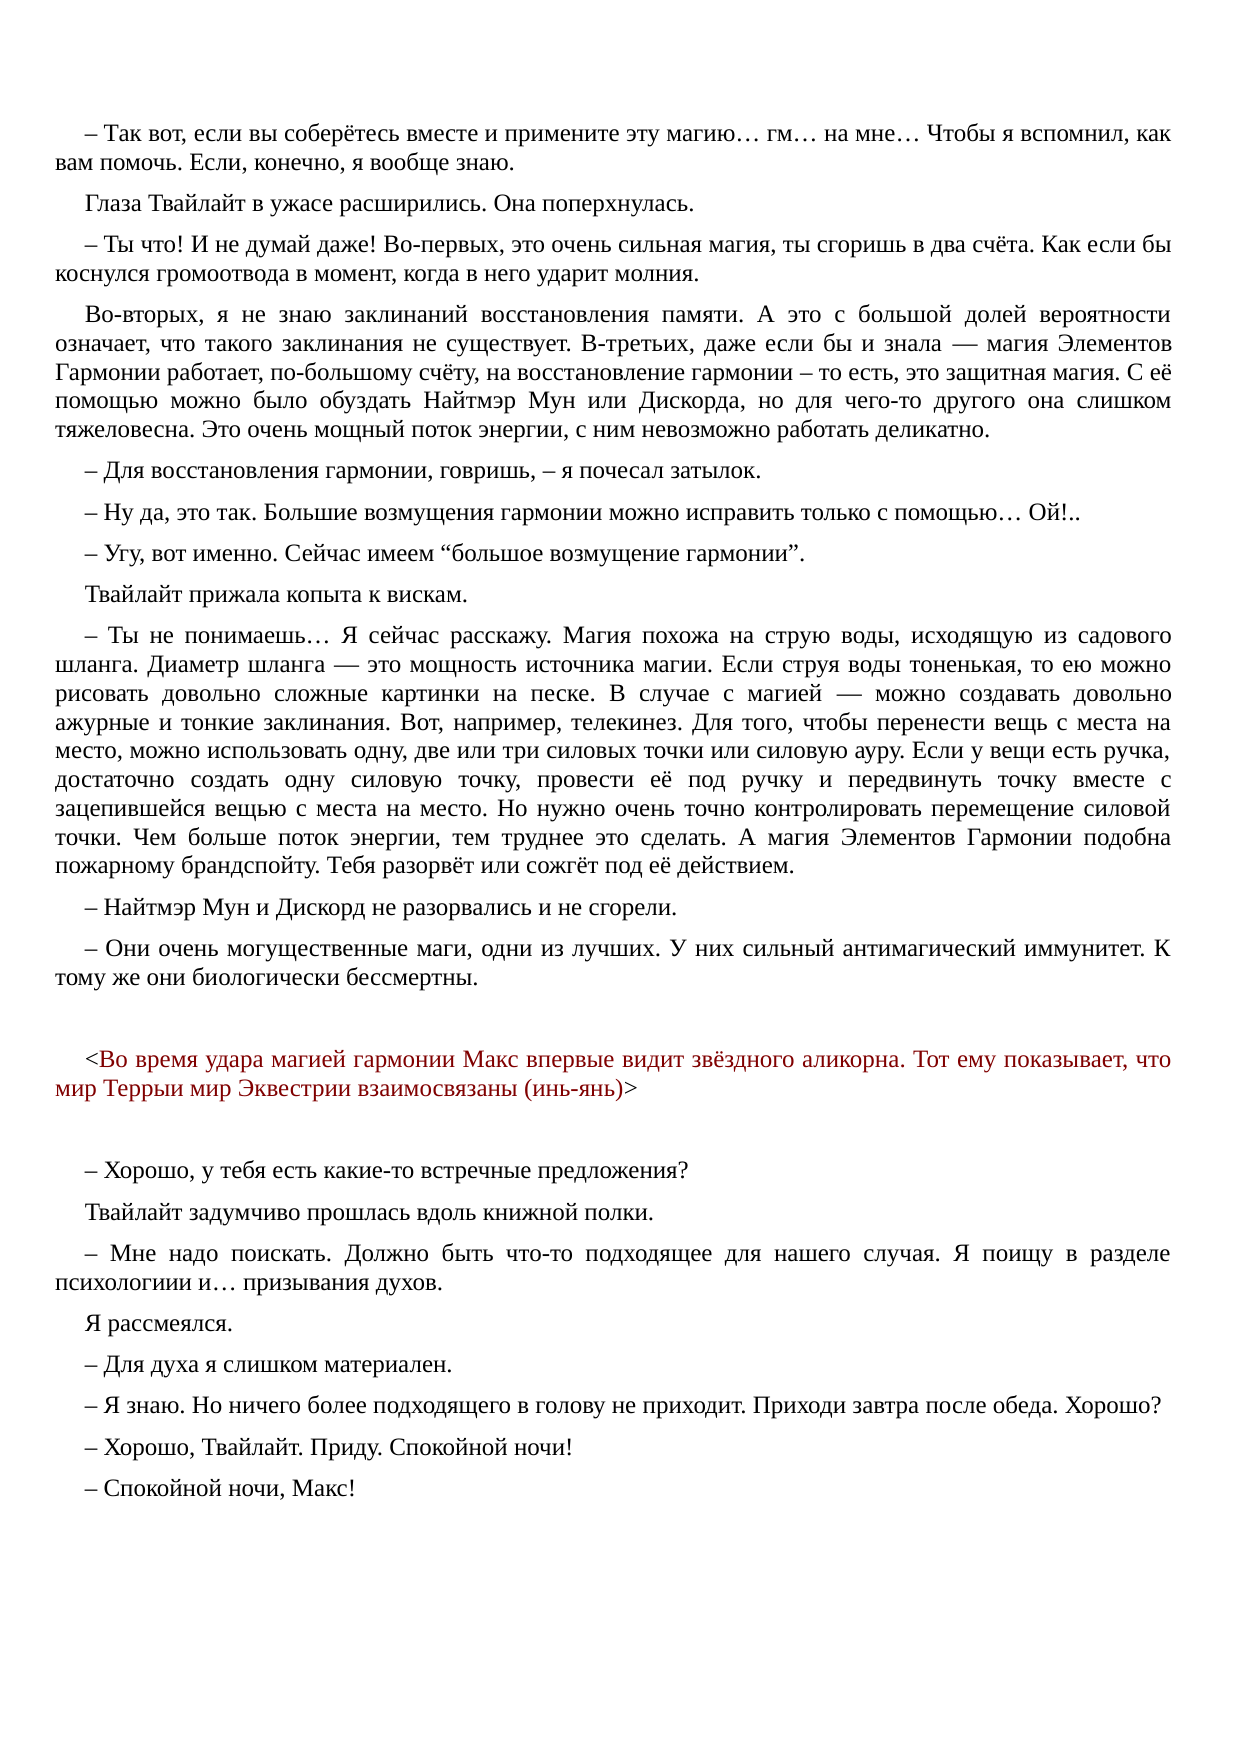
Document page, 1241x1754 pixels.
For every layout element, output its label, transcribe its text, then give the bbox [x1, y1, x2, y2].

text – Найтмэр Мун и Дискорд не разорвались и не сгорели. [55, 892, 1172, 921]
text – Они очень могущественные маги, одни из лучших. У них сильный антимагический иммунитет. К тому же они биологически бессмертны. [55, 933, 1172, 991]
text – Ну да, это так. Большие возмущения гармонии можно исправить только с помощью… Ой!.. [55, 497, 1172, 526]
text – Ты что! И не думай даже! Во-первых, это очень сильная магия, ты сгоришь в два счёта. Как если бы коснулся громоотвода в момент, когда в него ударит молния. [55, 229, 1172, 287]
text – Мне надо поискать. Должно быть что-то подходящее для нашего случая. Я поищу в разделе психологиии и… призывания духов. [55, 1238, 1172, 1296]
text Твайлайт задумчиво прошлась вдоль книжной полки. [55, 1197, 1172, 1226]
text – Хорошо, у тебя есть какие-то встречные предложения? [55, 1156, 1172, 1184]
text – Я знаю. Но ничего более подходящего в голову не приходит. Приходи завтра после обеда. Хорошо? [55, 1391, 1172, 1419]
text – Так вот, если вы соберётесь вместе и примените эту магию… гм… на мне… Чтобы я вспомнил, как вам помочь. Если, конечно, я вообще знаю. [55, 118, 1172, 176]
text <Во время удара магией гармонии Макс впервые видит звёздного аликорна. Тот ему показывает, что мир Террыи мир Эквестрии взаимосвязаны (инь-янь)> [55, 1044, 1172, 1102]
text Во-вторых, я не знаю заклинаний восстановления памяти. А это с большой долей вероятности означает, что такого заклинания не существует. В-третьих, даже если бы и знала — магия Элементов Гармонии работает, по-большому счёту, на восстановление гармонии – то есть, это защитная магия. С её помощью можно было обуздать Найтмэр Мун или Дискорда, но для чего-то другого она слишком тяжеловесна. Это очень мощный поток энергии, с ним невозможно работать деликатно. [55, 299, 1172, 443]
text – Для духа я слишком материален. [55, 1349, 1172, 1378]
text – Ты не понимаешь… Я сейчас расскажу. Магия похожа на струю воды, исходящую из садового шланга. Диаметр шланга — это мощность источника магии. Если струя воды тоненькая, то ею можно рисовать довольно сложные картинки на песке. В случае с магией — можно создавать довольно ажурные и тонкие заклинания. Вот, например, телекинез. Для того, чтобы перенести вещь с места на место, можно использовать одну, две или три силовых точки или силовую ауру. Если у вещи есть ручка, достаточно создать одну силовую точку, провести её под ручку и передвинуть точку вместе с зацепившейся вещью с места на место. Но нужно очень точно контролировать перемещение силовой точки. Чем больше поток энергии, тем труднее это сделать. А магия Элементов Гармонии подобна пожарному брандспойту. Тебя разорвёт или сожгёт под её действием. [55, 621, 1172, 879]
text Я рассмеялся. [55, 1308, 1172, 1337]
text – Хорошо, Твайлайт. Приду. Спокойной ночи! [55, 1432, 1172, 1461]
text – Спокойной ночи, Макс! [55, 1473, 1172, 1502]
text – Угу, вот именно. Сейчас имеем “большое возмущение гармонии”. [55, 538, 1172, 567]
text – Для восстановления гармонии, говришь, – я почесал затылок. [55, 456, 1172, 484]
text Глаза Твайлайт в ужасе расширились. Она поперхнулась. [55, 188, 1172, 217]
text Твайлайт прижала копыта к вискам. [55, 579, 1172, 608]
